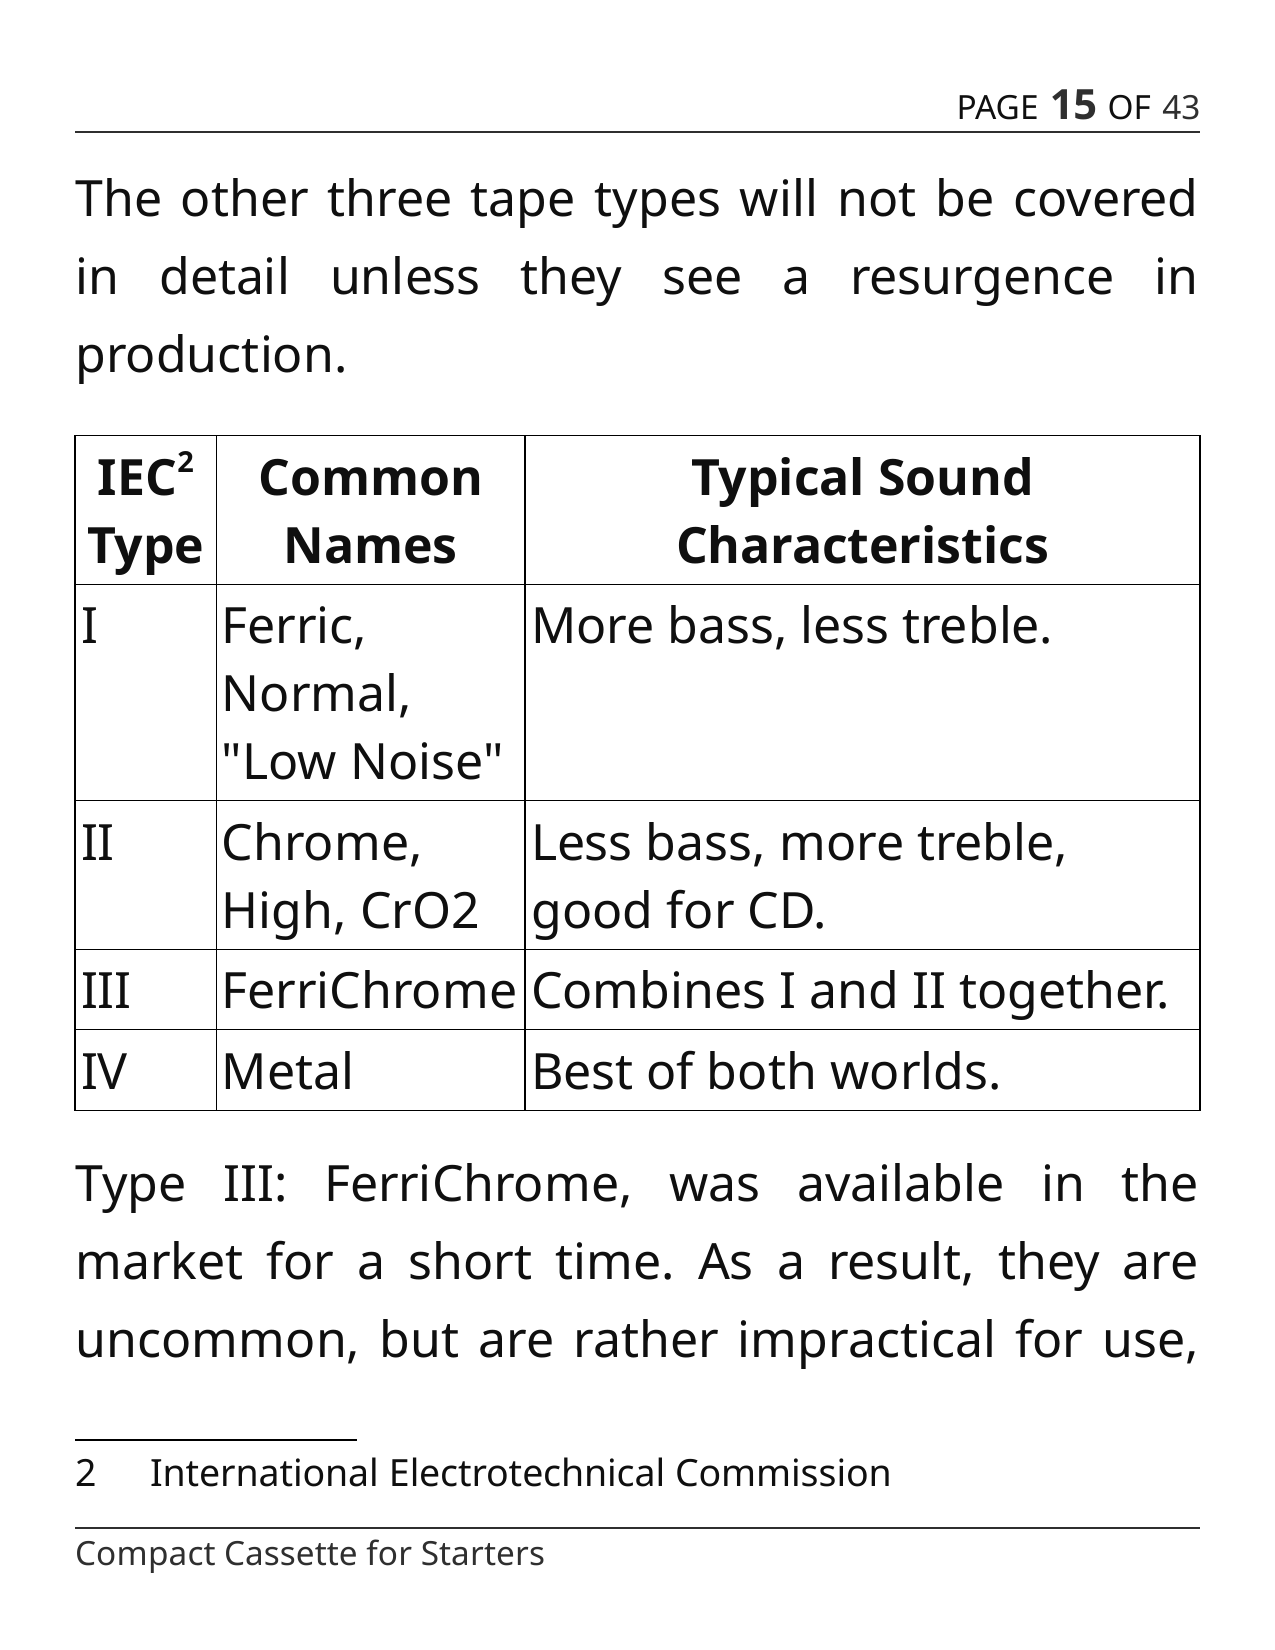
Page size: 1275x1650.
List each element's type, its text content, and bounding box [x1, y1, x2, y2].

table_cell III [76, 950, 216, 1029]
table_header IEC Type [76, 436, 216, 583]
table_cell Combines I and II together. [526, 950, 1199, 1029]
table_cell Chrome, High, CrO2 [217, 801, 524, 948]
table_header Common Names [217, 436, 524, 583]
text The other three tape types will not be covered in detail unless they see a resurgence in production. [75, 163, 1200, 387]
table_cell Less bass, more treble, good for CD. [526, 801, 1199, 948]
table_cell Ferric, Normal, "Low Noise" [217, 585, 524, 800]
text Type III: FerriChrome, was available in the market for a short time. As a result, they are uncommon, but are rather impractical for use, [75, 1148, 1200, 1372]
table_cell FerriChrome [217, 950, 524, 1029]
table_cell Metal [217, 1030, 524, 1109]
table_cell II [76, 801, 216, 948]
table_cell More bass, less treble. [526, 585, 1199, 800]
table_header Typical Sound Characteristics [526, 436, 1199, 583]
table_cell I [76, 585, 216, 800]
table_cell IV [76, 1030, 216, 1109]
table_cell Best of both worlds. [526, 1030, 1199, 1109]
